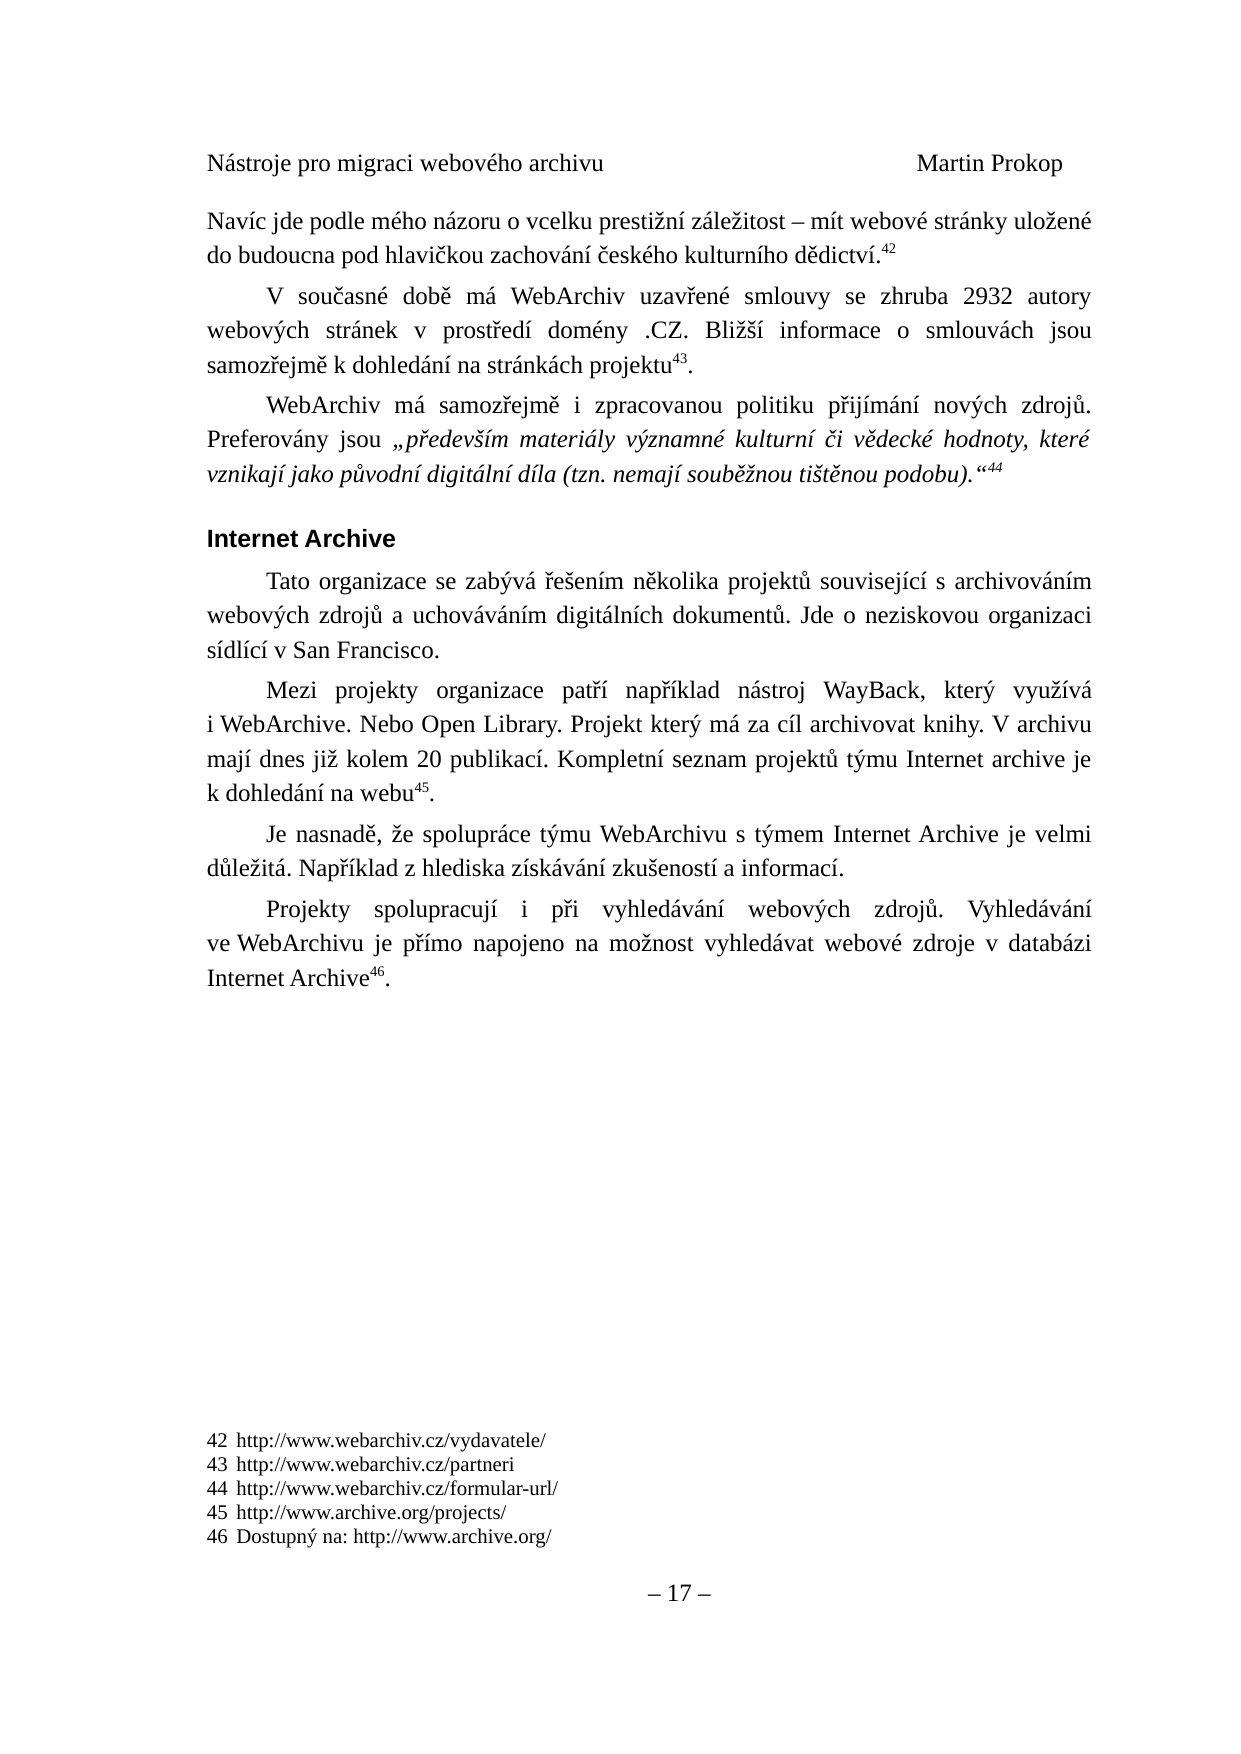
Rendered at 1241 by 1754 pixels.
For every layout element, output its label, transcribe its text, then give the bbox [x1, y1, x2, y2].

text http://www.webarchiv.cz/vydavatele/ [207, 1428, 1093, 1452]
text Je nasnadě, že spolupráce týmu WebArchivu s týmem Internet Archive je velmi důležitá. Například z hlediska získávání zkušeností a informací. [207, 819, 1093, 882]
text Projekty spolupracují i při vyhledávání webových zdrojů. Vyhledávání ve WebArchivu je přímo napojeno na možnost vyhledávat webové zdroje v databázi Internet Archive. [207, 894, 1093, 992]
text V současné době má WebArchiv uzavřené smlouvy se zhruba 2932 autory webových stránek v prostředí domény .CZ. Bližší informace o smlouvách jsou samozřejmě k dohledání na stránkách projektu. [207, 281, 1093, 378]
text Mezi projekty organizace patří například nástroj WayBack, který využívá i WebArchive. Nebo Open Library. Projekt který má za cíl archivovat knihy. V archivu mají dnes již kolem 20 publikací. Kompletní seznam projektů týmu Internet archive je k dohledání na webu. [207, 675, 1093, 807]
text http://www.webarchiv.cz/partneri [207, 1452, 1093, 1476]
text http://www.archive.org/projects/ [207, 1500, 1093, 1524]
subtitle Internet Archive [207, 524, 1093, 553]
text Navíc jde podle mého názoru o vcelku prestižní záležitost – mít webové stránky uložené do budoucna pod hlavičkou zachování českého kulturního dědictví. [207, 206, 1093, 269]
text WebArchiv má samozřejmě i zpracovanou politiku přijímání nových zdrojů. Preferovány jsou „především materiály významné kulturní či vědecké hodnoty, které vznikají jako původní digitální díla (tzn. nemají souběžnou tištěnou podobu).“ [207, 390, 1093, 488]
text http://www.webarchiv.cz/formular-url/ [207, 1476, 1093, 1500]
text Dostupný na: http://www.archive.org/ [207, 1524, 1093, 1548]
text Tato organizace se zabývá řešením několika projektů související s archivováním webových zdrojů a uchováváním digitálních dokumentů. Jde o neziskovou organizaci sídlící v San Francisco. [207, 566, 1093, 663]
